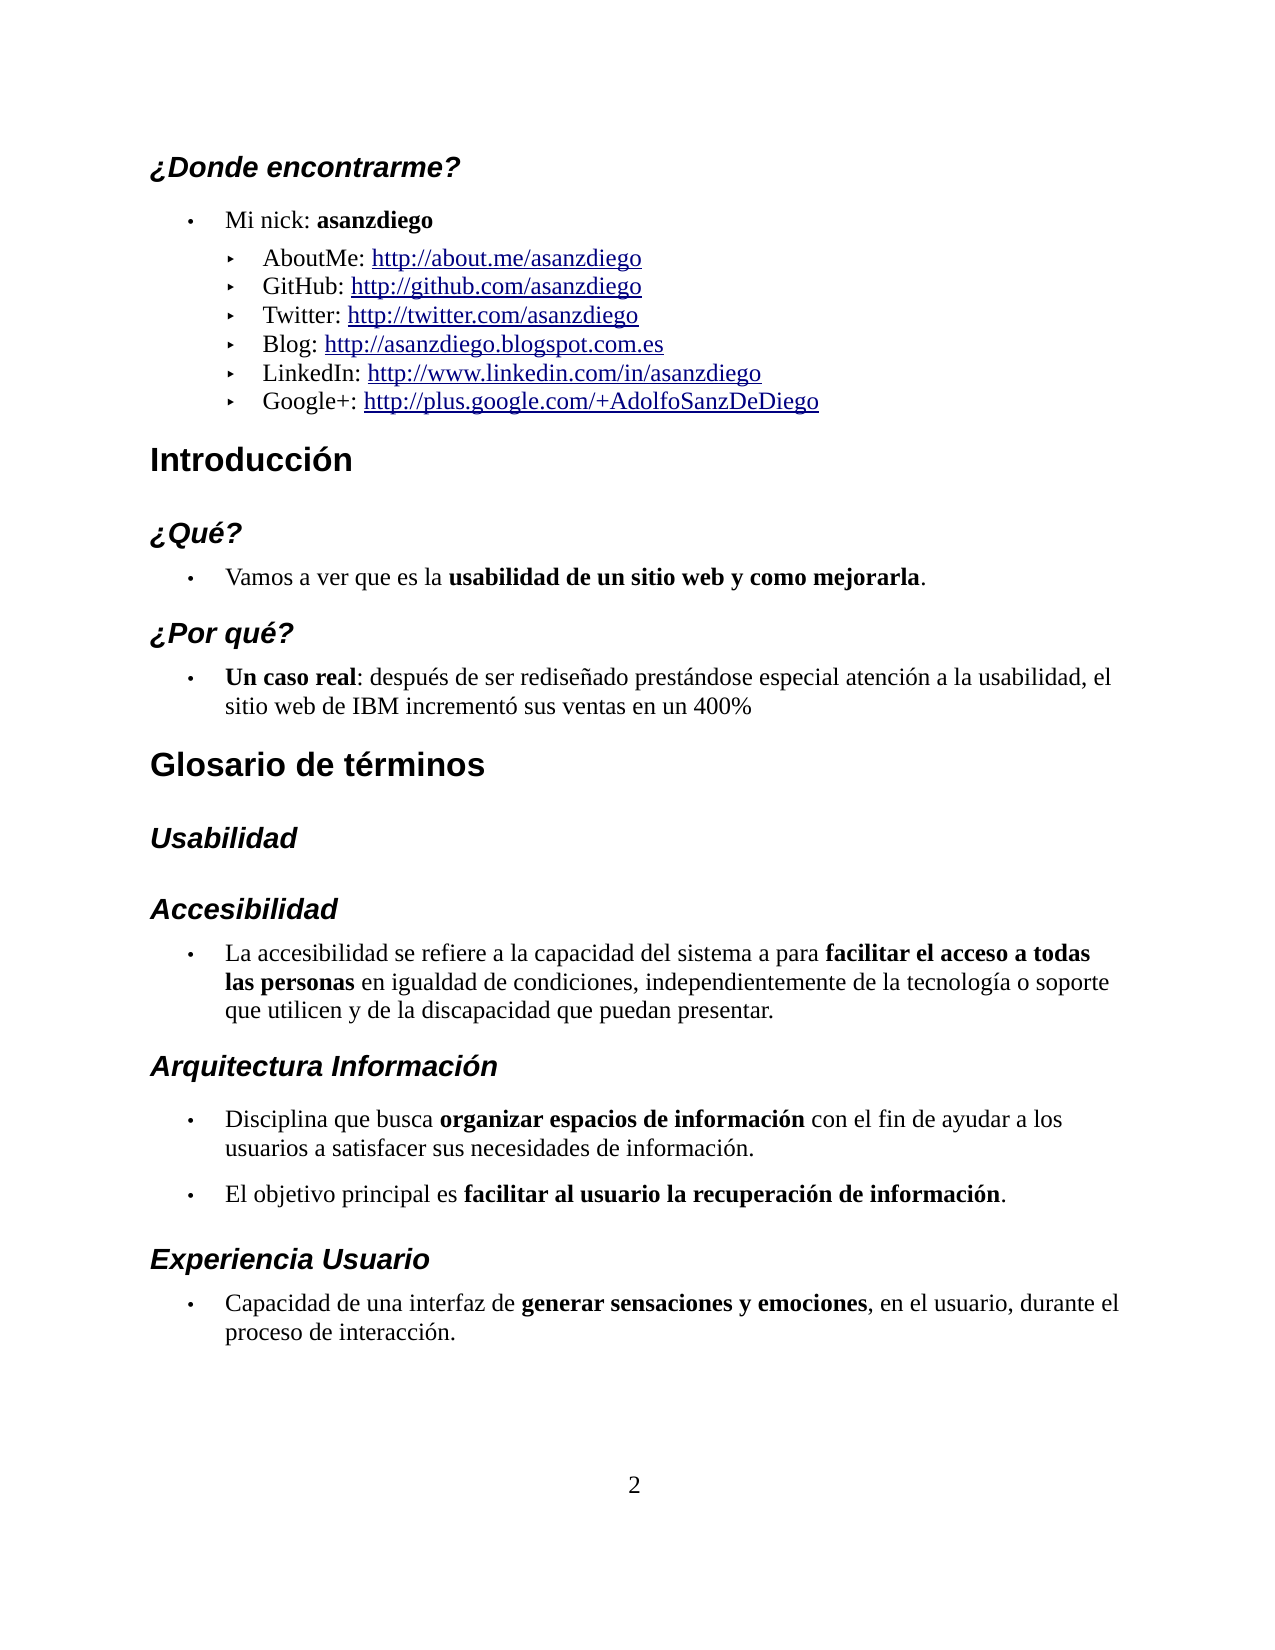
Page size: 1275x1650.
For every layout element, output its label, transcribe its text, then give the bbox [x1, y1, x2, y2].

list Vamos a ver que es la usabilidad de un sitio web y como mejorarla. [187, 562, 1125, 591]
list Capacidad de una interfaz de generar sensaciones y emociones, en el usuario, durante el proceso de interacción. [187, 1288, 1125, 1346]
subtitle Introducción [150, 440, 1125, 479]
list La accesibilidad se refiere a la capacidad del sistema a para facilitar el acceso a todas las personas en igualdad de condiciones, independientemente de la tecnología o soporte que utilicen y de la discapacidad que puedan presentar. [187, 938, 1125, 1024]
subtitle ¿Qué? [150, 516, 1125, 550]
list Mi nick: asanzdiego [187, 205, 1125, 234]
subtitle Arquitectura Información [150, 1049, 1125, 1083]
list GitHub: http://github.com/asanzdiego [225, 271, 1125, 300]
subtitle Usabilidad [150, 821, 1125, 854]
list Disciplina que busca organizar espacios de información con el fin de ayudar a los usuarios a satisfacer sus necesidades de información. [187, 1104, 1125, 1162]
subtitle Glosario de términos [150, 745, 1125, 783]
list Un caso real: después de ser rediseñado prestándose especial atención a la usabilidad, el sitio web de IBM incrementó sus ventas en un 400% [187, 662, 1125, 720]
list Twitter: http://twitter.com/asanzdiego [225, 300, 1125, 329]
list Google+: http://plus.google.com/+AdolfoSanzDeDiego [225, 386, 1125, 415]
subtitle ¿Por qué? [150, 616, 1125, 650]
subtitle ¿Donde encontrarme? [150, 150, 1125, 183]
list AboutMe: http://about.me/asanzdiego [225, 243, 1125, 271]
subtitle Accesibilidad [150, 892, 1125, 925]
list LinkedIn: http://www.linkedin.com/in/asanzdiego [225, 358, 1125, 386]
list El objetivo principal es facilitar al usuario la recuperación de información. [187, 1179, 1125, 1208]
list Blog: http://asanzdiego.blogspot.com.es [225, 329, 1125, 358]
subtitle Experiencia Usuario [150, 1242, 1125, 1276]
